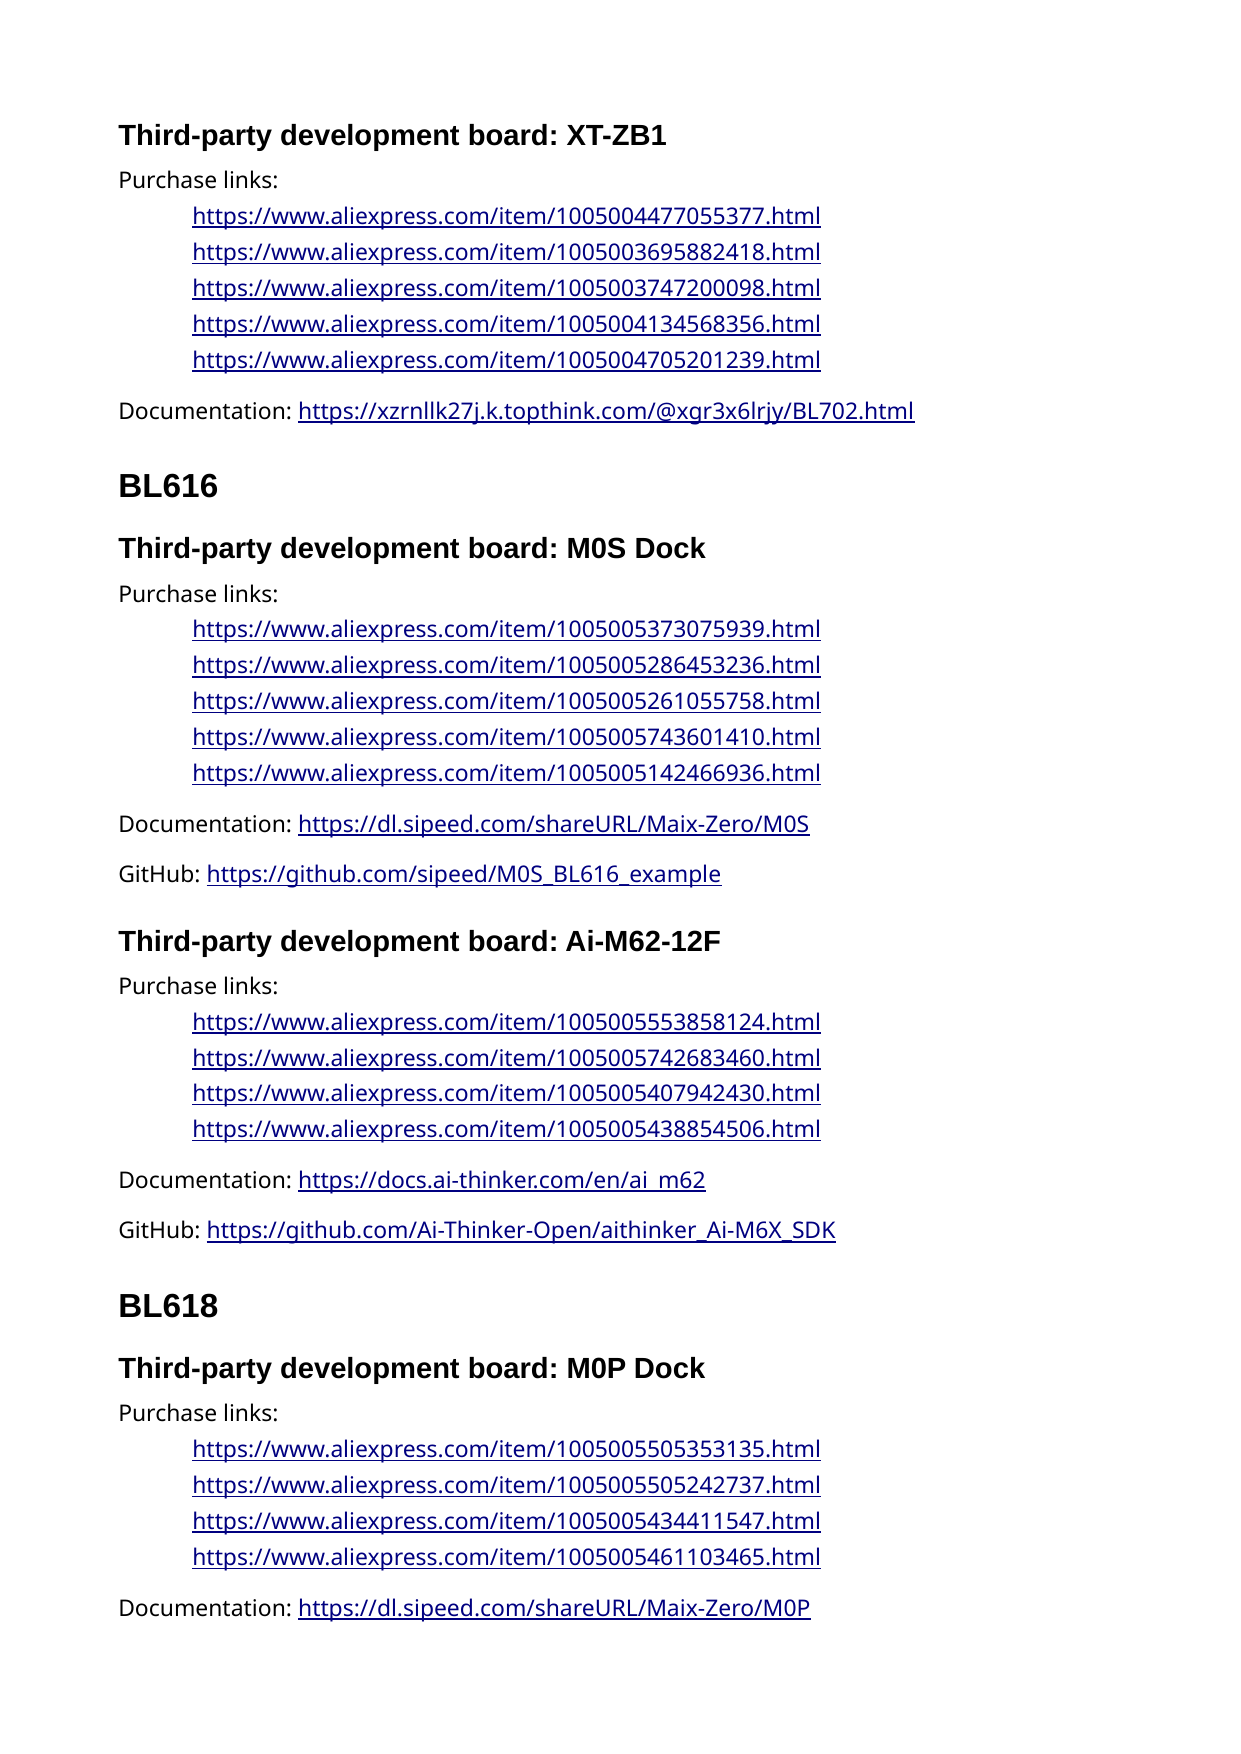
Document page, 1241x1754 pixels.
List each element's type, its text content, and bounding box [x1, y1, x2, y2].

text https://www.aliexpress.com/item/1005004134568356.html [192, 308, 1122, 339]
text Documentation: https://dl.sipeed.com/shareURL/Maix-Zero/M0P [118, 1592, 1122, 1623]
text Purchase links: [118, 577, 1122, 609]
text Documentation: https://docs.ai-thinker.com/en/ai_m62 [118, 1164, 1122, 1195]
text https://www.aliexpress.com/item/1005004477055377.html [192, 200, 1122, 231]
text Purchase links: [118, 1397, 1122, 1428]
text https://www.aliexpress.com/item/1005005505353135.html [192, 1433, 1122, 1464]
subtitle BL616 [118, 466, 1122, 504]
text https://www.aliexpress.com/item/1005005261055758.html [192, 685, 1122, 717]
text https://www.aliexpress.com/item/1005005553858124.html [192, 1006, 1122, 1037]
subtitle BL618 [118, 1286, 1122, 1324]
text https://www.aliexpress.com/item/1005005407942430.html [192, 1077, 1122, 1109]
text https://www.aliexpress.com/item/1005005142466936.html [192, 757, 1122, 788]
text Documentation: https://xzrnllk27j.k.topthink.com/@xgr3x6lrjy/BL702.html [118, 394, 1122, 426]
text https://www.aliexpress.com/item/1005005286453236.html [192, 649, 1122, 681]
subtitle Third-party development board: M0P Dock [118, 1351, 1122, 1385]
subtitle Third-party development board: M0S Dock [118, 531, 1122, 565]
subtitle Third-party development board: Ai-M62-12F [118, 923, 1122, 957]
text GitHub: https://github.com/sipeed/M0S_BL616_example [118, 858, 1122, 890]
text https://www.aliexpress.com/item/1005003747200098.html [192, 272, 1122, 303]
text https://www.aliexpress.com/item/1005003695882418.html [192, 236, 1122, 267]
text https://www.aliexpress.com/item/1005005743601410.html [192, 721, 1122, 752]
text Purchase links: [118, 969, 1122, 1001]
text Purchase links: [118, 164, 1122, 195]
text https://www.aliexpress.com/item/1005004705201239.html [192, 344, 1122, 375]
text https://www.aliexpress.com/item/1005005434411547.html [192, 1505, 1122, 1536]
text https://www.aliexpress.com/item/1005005505242737.html [192, 1469, 1122, 1500]
text Documentation: https://dl.sipeed.com/shareURL/Maix-Zero/M0S [118, 808, 1122, 839]
text GitHub: https://github.com/Ai-Thinker-Open/aithinker_Ai-M6X_SDK [118, 1214, 1122, 1246]
text https://www.aliexpress.com/item/1005005373075939.html [192, 613, 1122, 645]
text https://www.aliexpress.com/item/1005005438854506.html [192, 1113, 1122, 1144]
subtitle Third-party development board: XT-ZB1 [118, 118, 1122, 152]
text https://www.aliexpress.com/item/1005005742683460.html [192, 1041, 1122, 1073]
text https://www.aliexpress.com/item/1005005461103465.html [192, 1541, 1122, 1572]
